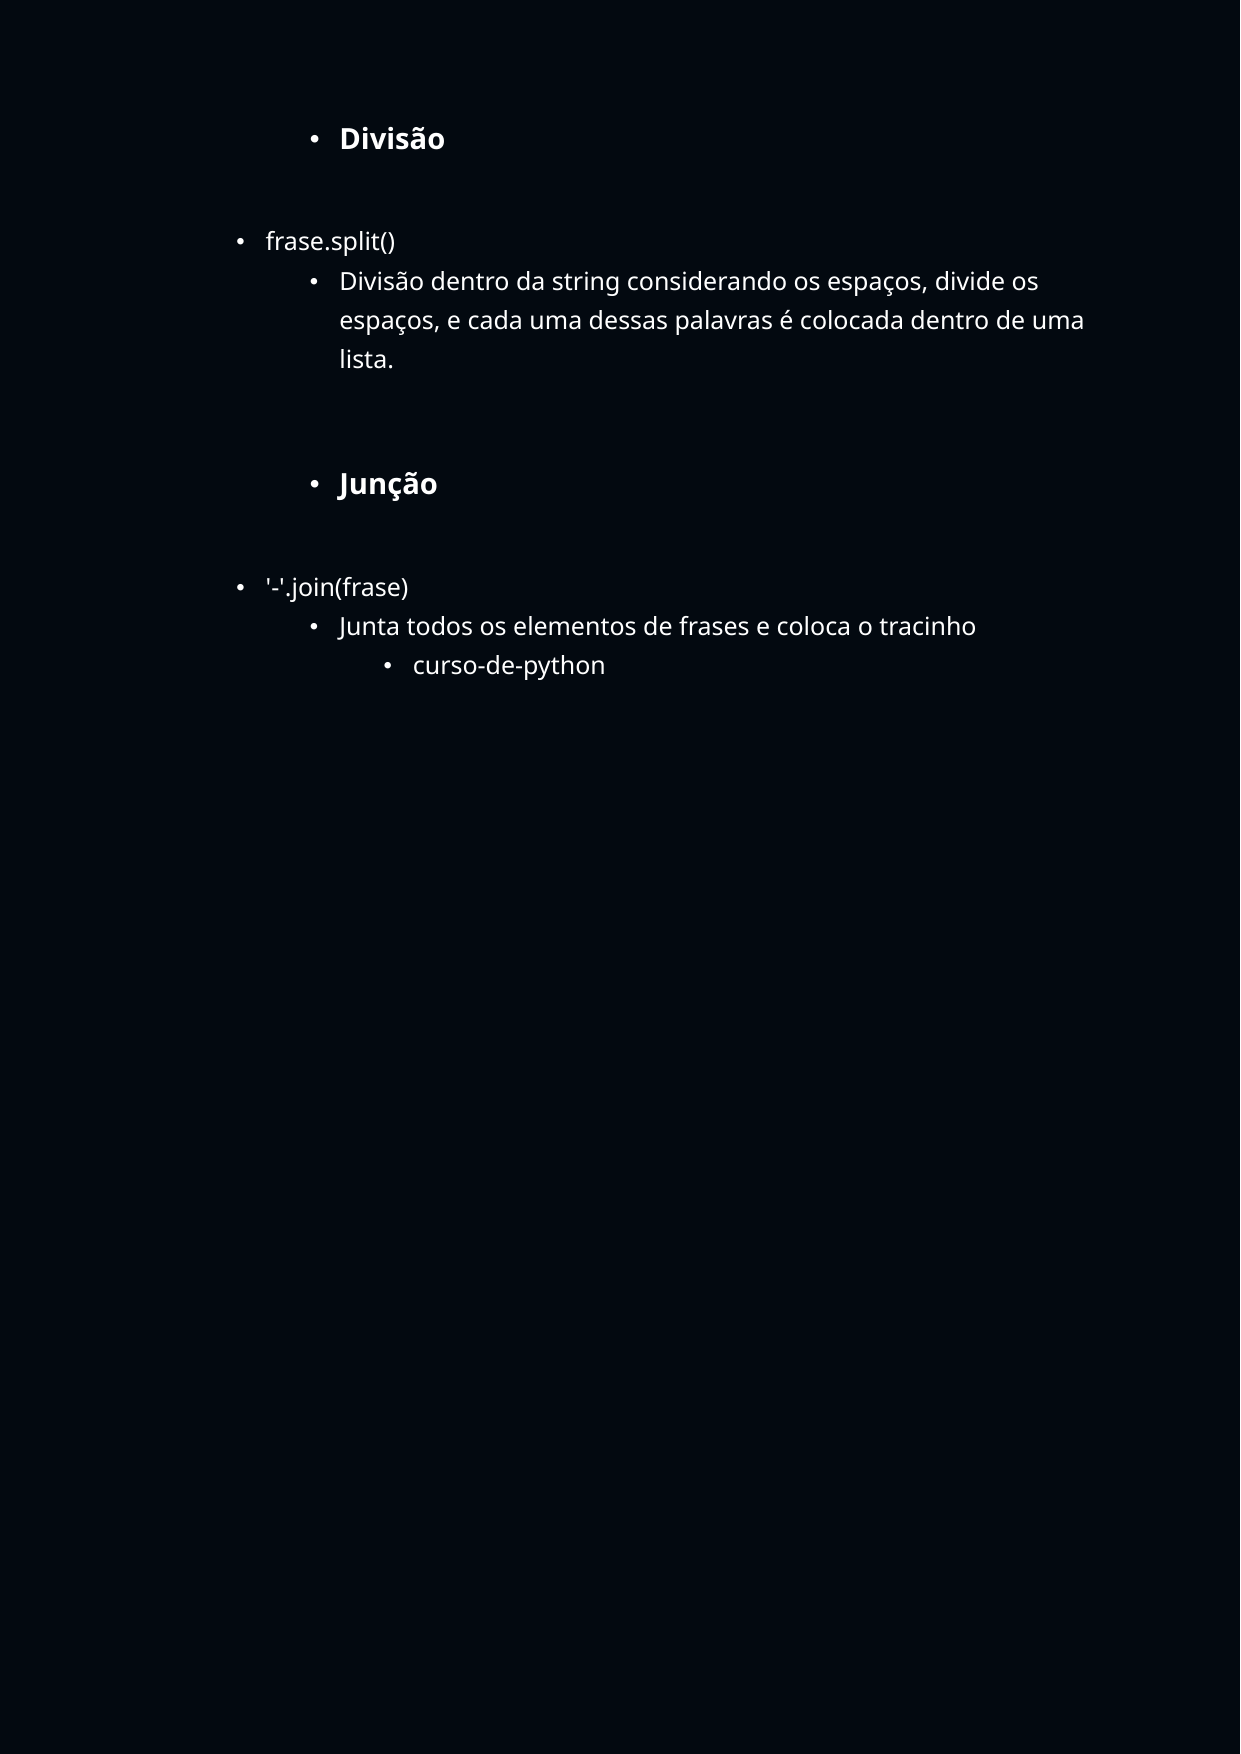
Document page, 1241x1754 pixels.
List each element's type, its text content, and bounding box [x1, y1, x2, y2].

list Junta todos os elementos de frases e coloca o tracinho [309, 609, 1122, 643]
list frase.split() [236, 224, 1122, 258]
list curso-de-python [383, 648, 1122, 682]
list '-'.join(frase) [236, 569, 1122, 604]
list Divisão dentro da string considerando os espaços, divide os espaços, e cada uma dessas palavras é colocada dentro de uma lista. [309, 263, 1122, 376]
subtitle Divisão [309, 118, 1122, 158]
subtitle Junção [309, 464, 1122, 503]
